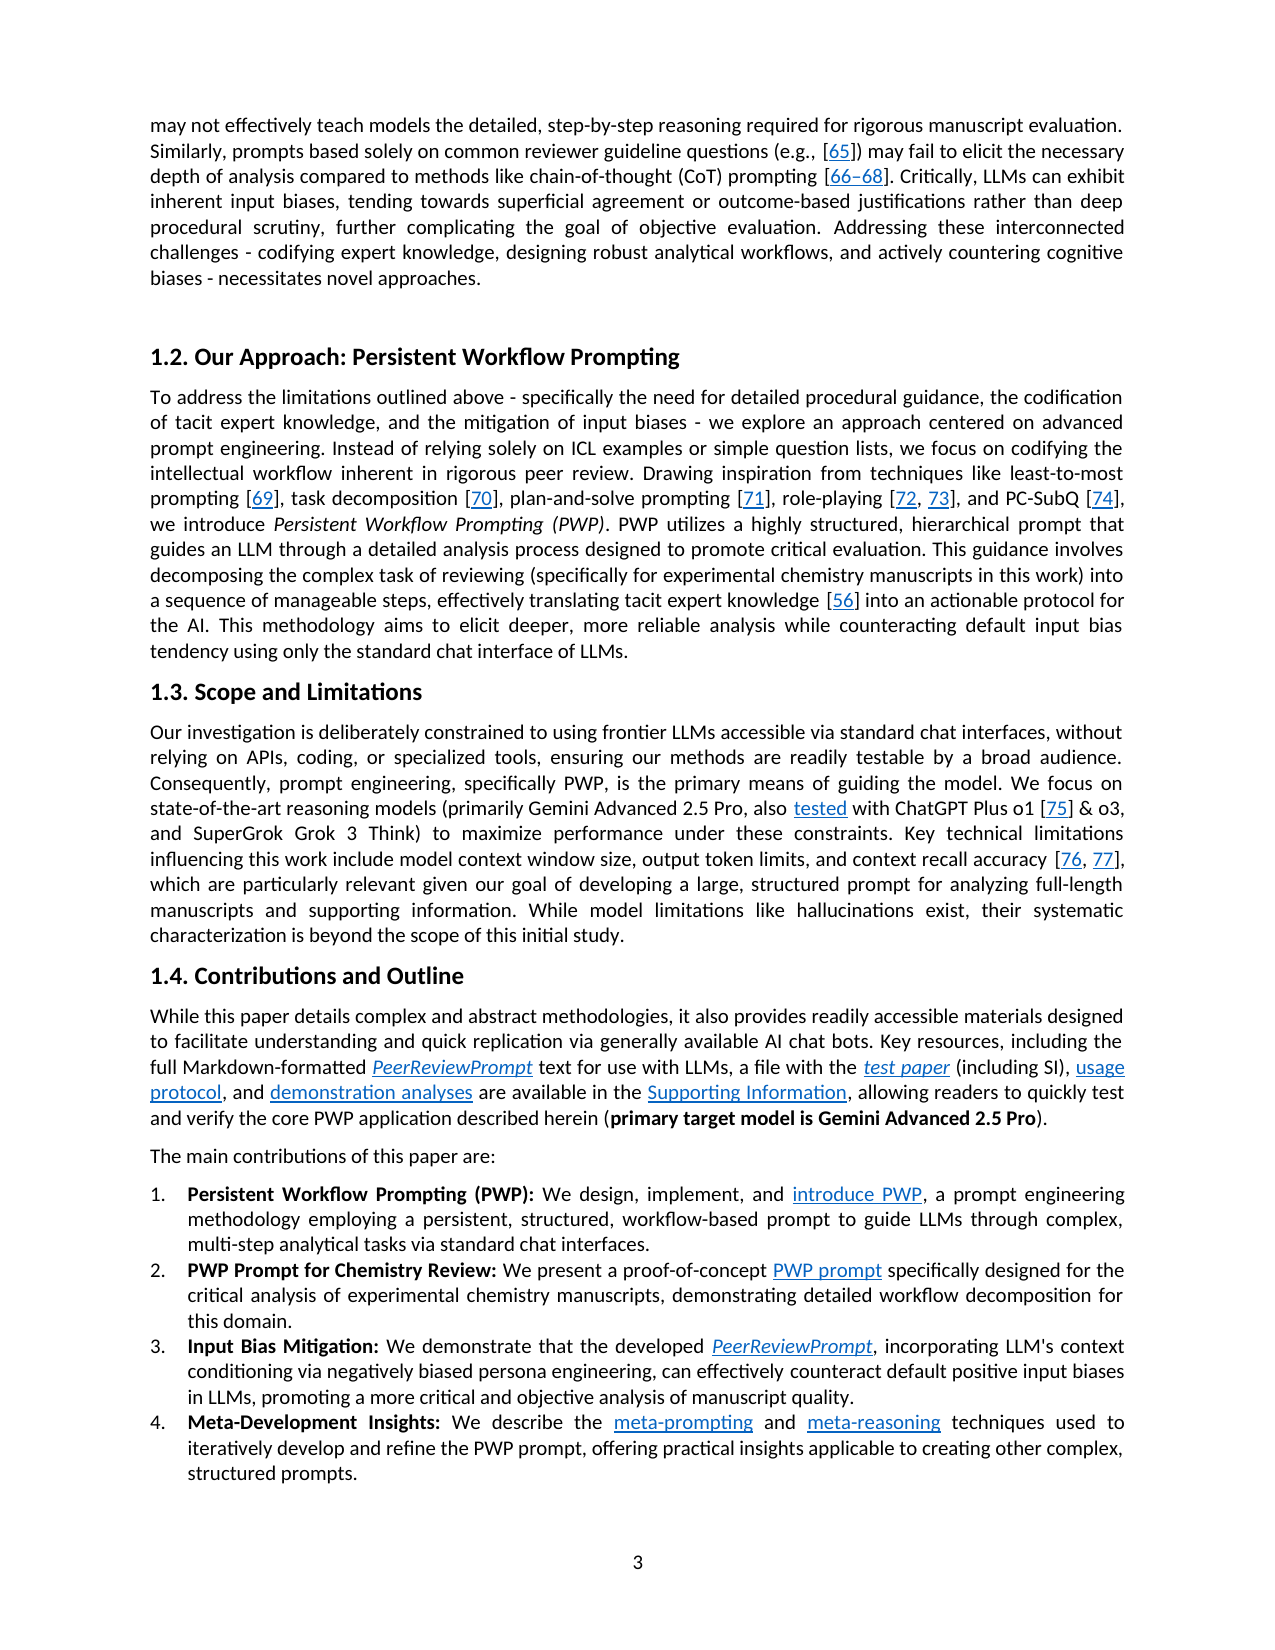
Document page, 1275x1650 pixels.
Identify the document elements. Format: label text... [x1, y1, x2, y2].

list Meta-Development Insights: We describe the meta-prompting and meta-reasoning techniques used to iteratively develop and refine the PWP prompt, offering practical insights applicable to creating other complex, structured prompts. [150, 1409, 1125, 1486]
text While this paper details complex and abstract methodologies, it also provides readily accessible materials designed to facilitate understanding and quick replication via generally available AI chat bots. Key resources, including the full Markdown-formatted PeerReviewPrompt text for use with LLMs, a file with the test paper (including SI), usage protocol, and demonstration analyses are available in the Supporting Information, allowing readers to quickly test and verify the core PWP application described herein (primary target model is Gemini Advanced 2.5 Pro). [150, 1003, 1125, 1130]
text may not effectively teach models the detailed, step-by-step reasoning required for rigorous manuscript evaluation. Similarly, prompts based solely on common reviewer guideline questions (e.g., [65]) may fail to elicit the necessary depth of analysis compared to methods like chain-of-thought (CoT) prompting [66–68]. Critically, LLMs can exhibit inherent input biases, tending towards superficial agreement or outcome-based justifications rather than deep procedural scrutiny, further complicating the goal of objective evaluation. Addressing these interconnected challenges - codifying expert knowledge, designing robust analytical workflows, and actively countering cognitive biases - necessitates novel approaches. [150, 112, 1125, 290]
subtitle Scope and Limitations [150, 676, 1125, 706]
subtitle Our Approach: Persistent Workflow Prompting [150, 341, 1125, 371]
text To address the limitations outlined above - specifically the need for detailed procedural guidance, the codification of tacit expert knowledge, and the mitigation of input biases - we explore an approach centered on advanced prompt engineering. Instead of relying solely on ICL examples or simple question lists, we focus on codifying the intellectual workflow inherent in rigorous peer review. Drawing inspiration from techniques like least-to-most prompting [69], task decomposition [70], plan-and-solve prompting [71], role-playing [72, 73], and PC-SubQ [74], we introduce Persistent Workflow Prompting (PWP). PWP utilizes a highly structured, hierarchical prompt that guides an LLM through a detailed analysis process designed to promote critical evaluation. This guidance involves decomposing the complex task of reviewing (specifically for experimental chemistry manuscripts in this work) into a sequence of manageable steps, effectively translating tacit expert knowledge [56] into an actionable protocol for the AI. This methodology aims to elicit deeper, more reliable analysis while counteracting default input bias tendency using only the standard chat interface of LLMs. [150, 384, 1125, 663]
text The main contributions of this paper are: [150, 1143, 1125, 1168]
list Persistent Workflow Prompting (PWP): We design, implement, and introduce PWP, a prompt engineering methodology employing a persistent, structured, workflow-based prompt to guide LLMs through complex, multi-step analytical tasks via standard chat interfaces. [150, 1181, 1125, 1257]
list Input Bias Mitigation: We demonstrate that the developed PeerReviewPrompt, incorporating LLM's context conditioning via negatively biased persona engineering, can effectively counteract default positive input biases in LLMs, promoting a more critical and objective analysis of manuscript quality. [150, 1333, 1125, 1409]
text Our investigation is deliberately constrained to using frontier LLMs accessible via standard chat interfaces, without relying on APIs, coding, or specialized tools, ensuring our methods are readily testable by a broad audience. Consequently, prompt engineering, specifically PWP, is the primary means of guiding the model. We focus on state-of-the-art reasoning models (primarily Gemini Advanced 2.5 Pro, also tested with ChatGPT Plus o1 [75] & o3, and SuperGrok Grok 3 Think) to maximize performance under these constraints. Key technical limitations influencing this work include model context window size, output token limits, and context recall accuracy [76, 77], which are particularly relevant given our goal of developing a large, structured prompt for analyzing full-length manuscripts and supporting information. While model limitations like hallucinations exist, their systematic characterization is beyond the scope of this initial study. [150, 719, 1125, 948]
list PWP Prompt for Chemistry Review: We present a proof-of-concept PWP prompt specifically designed for the critical analysis of experimental chemistry manuscripts, demonstrating detailed workflow decomposition for this domain. [150, 1257, 1125, 1333]
subtitle Contributions and Outline [150, 960, 1125, 991]
